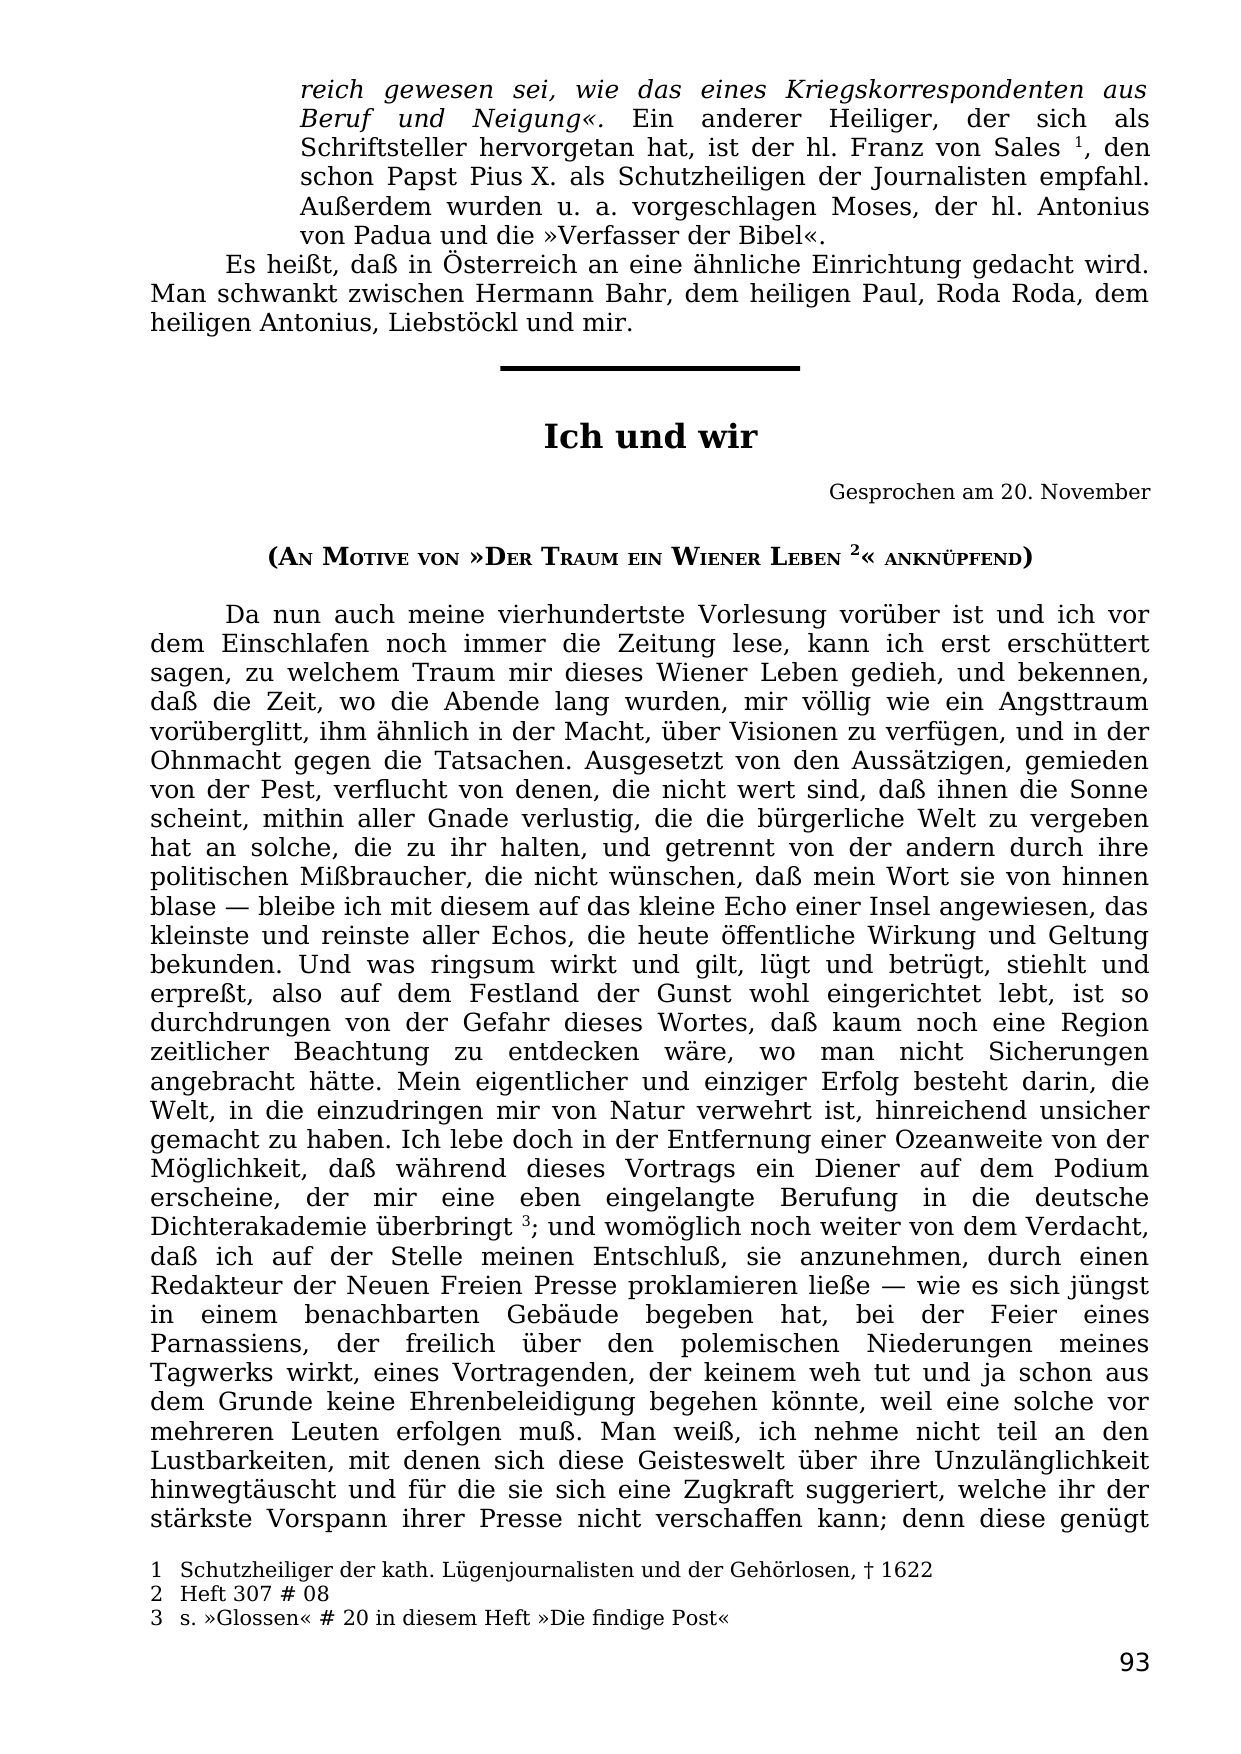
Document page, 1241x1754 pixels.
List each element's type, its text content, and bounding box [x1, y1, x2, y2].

text Heft 307 # 08 [150, 1582, 1151, 1606]
text reich gewesen sei, wie das eines Kriegskorrespondenten aus Beruf und Neigung«. Ein anderer Heiliger, der sich als Schriftsteller hervorgetan hat, ist der hl. Franz von Sales , den schon Papst Pius X. als Schutzheiligen der Journalisten empfahl. Außerdem wurden u. a. vorgeschlagen Moses, der hl. Antonius von Padua und die »Verfasser der Bibel«. [300, 75, 1151, 250]
text (An Motive von »Der Traum ein Wiener Leben « anknüpfend) [150, 529, 1151, 571]
text Gesprochen am 20. November [150, 480, 1151, 504]
text Ich und wir [150, 393, 1151, 456]
text s. »Glossen« # 20 in diesem Heft »Die findige Post« [150, 1606, 1151, 1631]
text Da nun auch meine vierhundertste Vorlesung vorüber ist und ich vor dem Einschlafen noch immer die Zeitung lese, kann ich erst erschüttert sagen, zu welchem Traum mir dieses Wiener Leben gedieh, und bekennen, daß die Zeit, wo die Abende lang wurden, mir völlig wie ein Angsttraum vorüber­glitt, ihm ähnlich in der Macht, über Visionen zu verfügen, und in der Ohnmacht gegen die Tatsachen. Ausgesetzt von den Aussätzigen, gemieden von der Pest, verflucht von denen, die nicht wert sind, daß ihnen die Sonne scheint, mithin aller Gnade verlustig, die die bürgerliche Welt zu vergeben hat an solche, die zu ihr halten, und getrennt von der andern durch ihre politischen Mißbraucher, die nicht wünschen, daß mein Wort sie von hinnen blase — bleibe ich mit diesem auf das kleine Echo einer Insel angewiesen, das kleinste und reinste aller Echos, die heute öffentliche Wirkung und Geltung bekunden. Und was ringsum wirkt und gilt, lügt und betrügt, stiehlt und erpreßt, also auf dem Festland der Gunst wohl eingerichtet lebt, ist so durchdrungen von der Gefahr dieses Wortes, daß kaum noch eine Region zeitlicher Beachtung zu entdecken wäre, wo man nicht Sicherungen angebracht hätte. Mein eigentlicher und einziger Erfolg besteht darin, die Welt, in die einzudringen mir von Natur verwehrt ist, hinreichend unsicher gemacht zu haben. Ich lebe doch in der Entfernung einer Ozeanweite von der Möglichkeit, daß während dieses Vortrags ein Diener auf dem Podium erscheine, der mir eine eben eingelangte Berufung in die deutsche Dichterakademie überbringt ; und womöglich noch weiter von dem Verdacht, daß ich auf der Stelle meinen Entschluß, sie anzunehmen, durch einen Redakteur der Neuen Freien Presse proklamieren ließe — wie es sich jüngst in einem benachbarten Gebäude begeben hat, bei der Feier eines Parnassiens, der freilich über den polemischen Niederungen meines Tagwerks wirkt, eines Vortragenden, der keinem weh tut und ja schon aus dem Grunde keine Ehrenbeleidigung begehen könnte, weil eine solche vor mehreren Leuten erfolgen muß. Man weiß, ich nehme nicht teil an den Lustbarkeiten, mit denen sich diese Geisteswelt über ihre Unzulänglichkeit hinwegtäuscht und für die sie sich eine Zugkraft suggeriert, welche ihr der stärkste Vorspann ihrer Presse nicht verschaffen kann; denn diese genügt [150, 600, 1151, 1533]
picture [500, 366, 801, 371]
text Schutzheiliger der kath. Lügenjournalisten und der Gehörlosen, † 1622 [150, 1558, 1151, 1582]
text Es heißt, daß in Österreich an eine ähnliche Einrichtung gedacht wird. Man schwankt zwischen Hermann Bahr, dem heiligen Paul, Roda Roda, dem heiligen Antonius, Liebstöckl und mir. [150, 250, 1151, 337]
